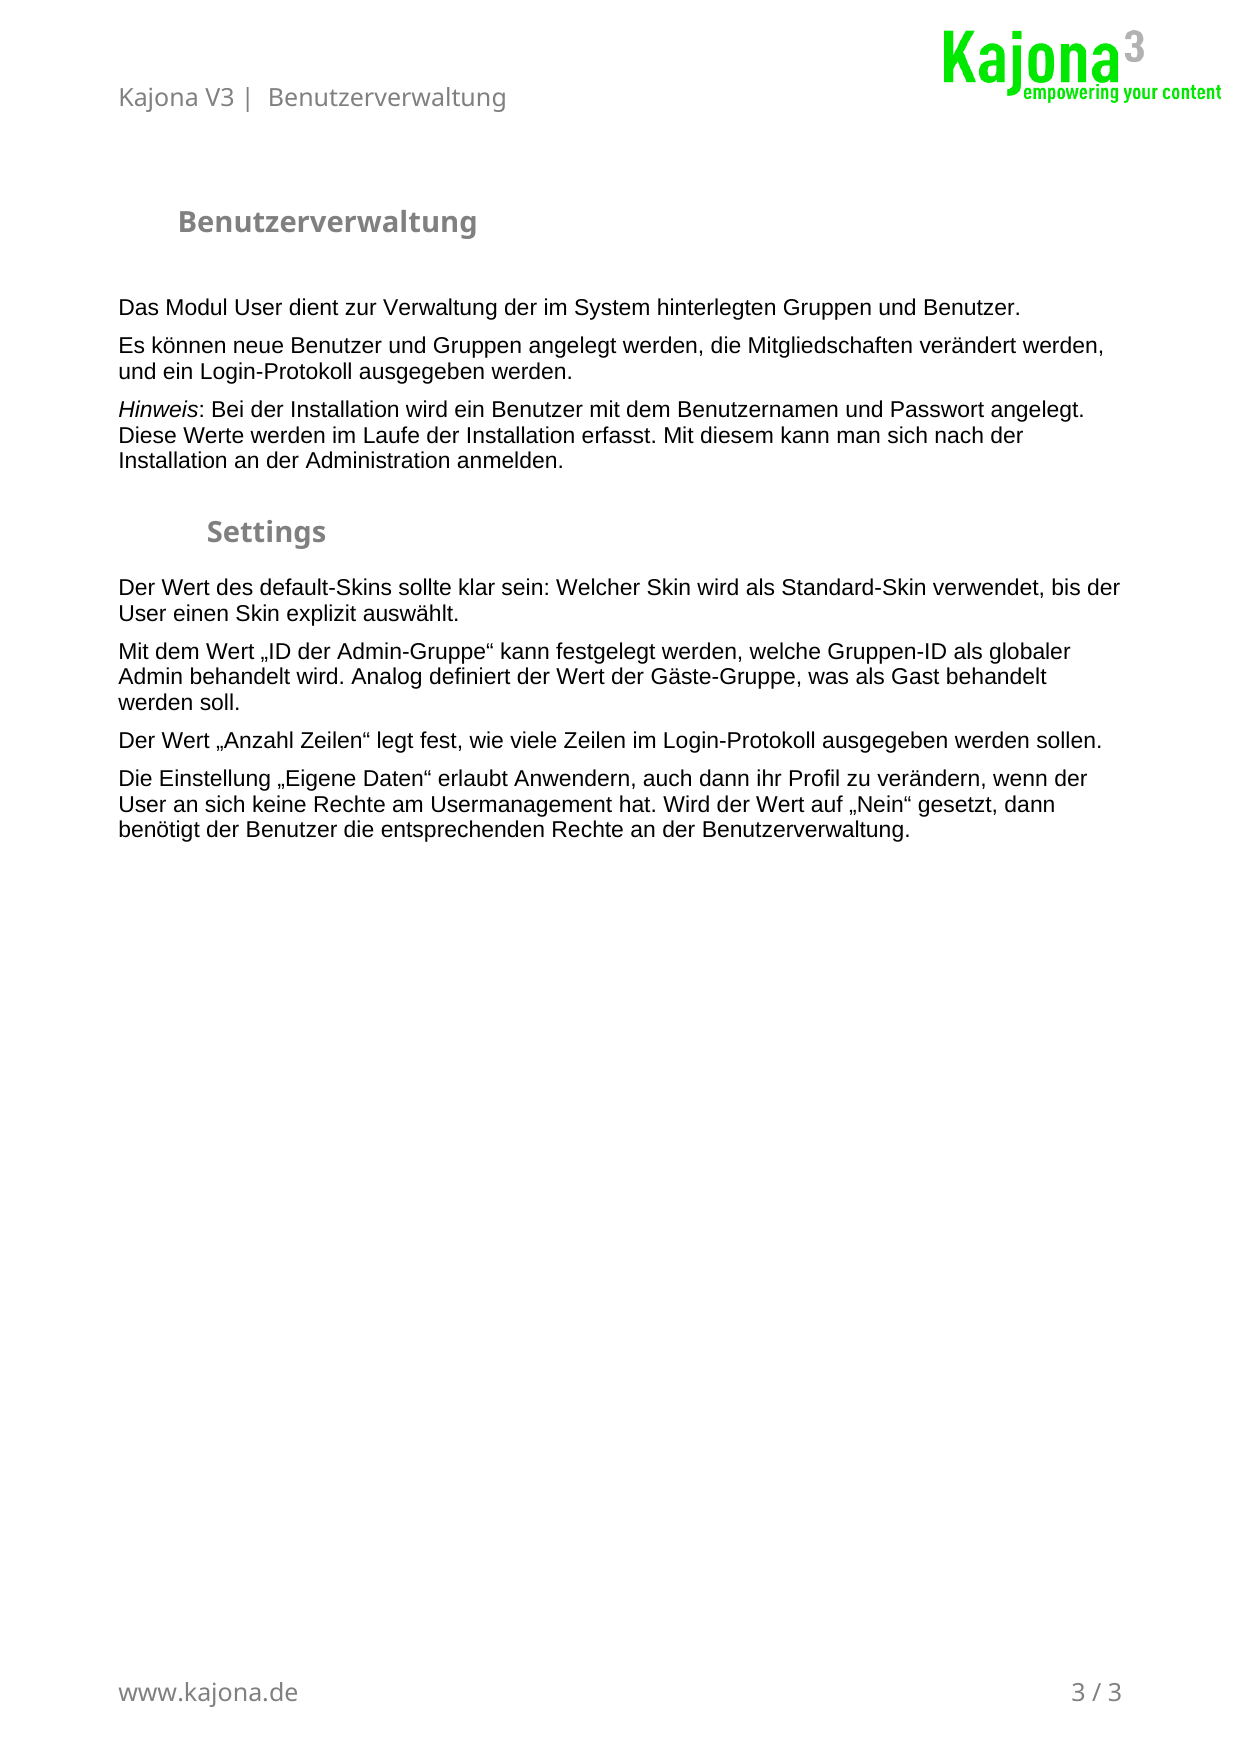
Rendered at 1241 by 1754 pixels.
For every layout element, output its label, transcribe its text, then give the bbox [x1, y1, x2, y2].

subtitle Settings [118, 511, 1122, 551]
text Das Modul User dient zur Verwaltung der im System hinterlegten Gruppen und Benutzer. [118, 295, 1122, 320]
picture [944, 30, 1221, 103]
text Es können neue Benutzer und Gruppen angelegt werden, die Mitgliedschaften verändert werden, und ein Login-Protokoll ausgegeben werden. [118, 333, 1122, 384]
text Mit dem Wert „ID der Admin-Gruppe“ kann festgelegt werden, welche Gruppen-ID als globaler Admin behandelt wird. Analog definiert der Wert der Gäste-Gruppe, was als Gast behandelt werden soll. [118, 638, 1122, 715]
subtitle Benutzerverwaltung [118, 201, 1122, 241]
text Die Einstellung „Eigene Daten“ erlaubt Anwendern, auch dann ihr Profil zu verändern, wenn der User an sich keine Rechte am Usermanagement hat. Wird der Wert auf „Nein“ gesetzt, dann benötigt der Benutzer die entsprechenden Rechte an der Benutzerverwaltung. [118, 766, 1122, 843]
text Der Wert „Anzahl Zeilen“ legt fest, wie viele Zeilen im Login-Protokoll ausgegeben werden sollen. [118, 728, 1122, 753]
text Der Wert des default-Skins sollte klar sein: Welcher Skin wird als Standard-Skin verwendet, bis der User einen Skin explizit auswählt. [118, 575, 1122, 626]
text Hinweis: Bei der Installation wird ein Benutzer mit dem Benutzernamen und Passwort angelegt. Diese Werte werden im Laufe der Installation erfasst. Mit diesem kann man sich nach der Installation an der Administration anmelden. [118, 397, 1122, 473]
